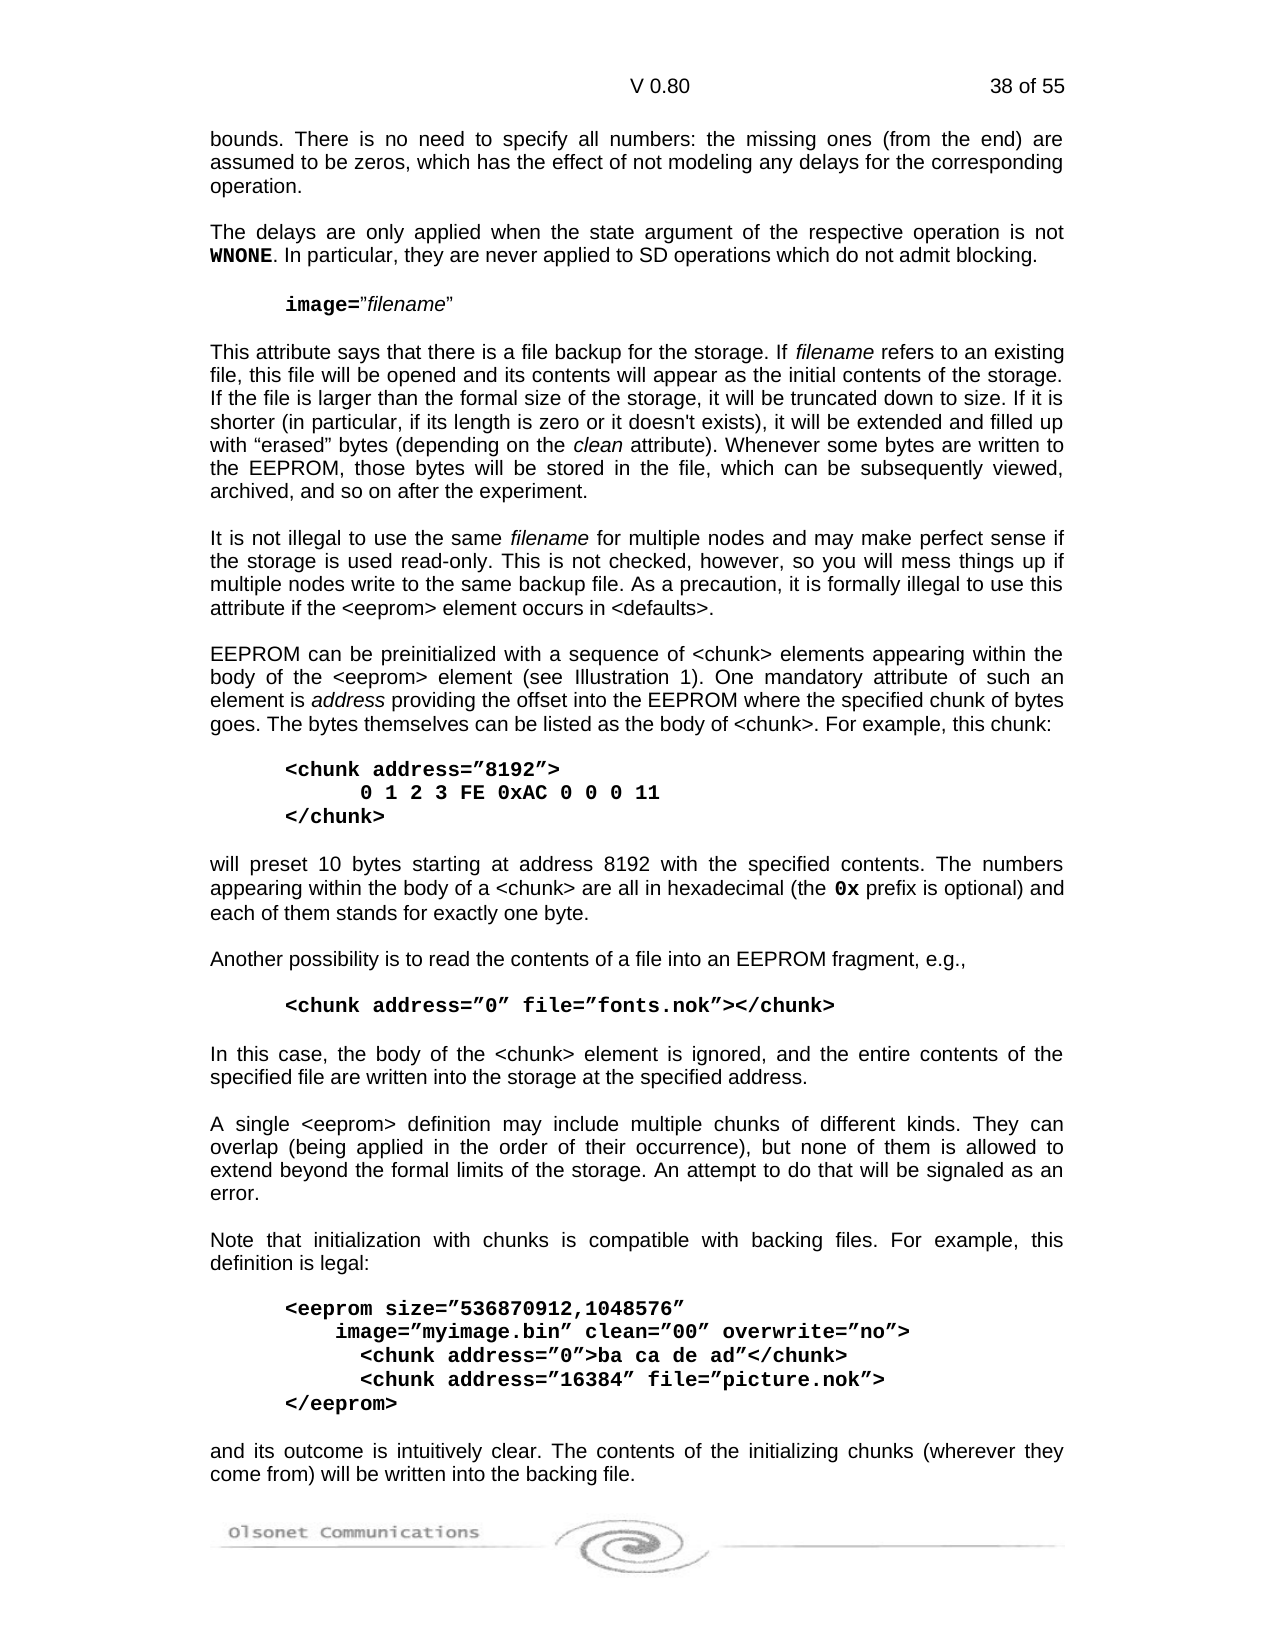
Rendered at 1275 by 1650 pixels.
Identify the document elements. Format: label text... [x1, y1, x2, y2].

text <eeprom size=”536870912,1048576” [210, 1298, 1065, 1322]
text In this case, the body of the <chunk> element is ignored, and the entire contents of the specified file are written into the storage at the specified address. [210, 1042, 1065, 1089]
text <chunk address=”16384” file=”picture.nok”> [210, 1369, 1065, 1392]
picture [210, 1504, 1065, 1596]
text Another possibility is to read the contents of a file into an EEPROM fragment, e.g., [210, 948, 1065, 971]
text </chunk> [210, 806, 1065, 829]
text will preset 10 bytes starting at address 8192 with the specified contents. The numbers appearing within the body of a <chunk> are all in hexadecimal (the 0x prefix is optional) and each of them stands for exactly one byte. [210, 853, 1065, 924]
text <chunk address=”0”>ba ca de ad”</chunk> [210, 1345, 1065, 1369]
text Note that initialization with chunks is compatible with backing files. For example, this definition is legal: [210, 1228, 1065, 1275]
text The delays are only applied when the state argument of the respective operation is not WNONE. In particular, they are never applied to SD operations which do not admit blocking. [210, 221, 1065, 269]
text 0 1 2 3 FE 0xAC 0 0 0 11 [210, 782, 1065, 806]
text It is not illegal to use the same filename for multiple nodes and may make perfect sense if the storage is used read-only. This is not checked, however, so you will mess things up if multiple nodes write to the same backup file. As a precaution, it is formally illegal to use this attribute if the <eeprom> element occurs in <defaults>. [210, 526, 1065, 619]
text image=”myimage.bin” clean=”00” overwrite=”no”> [210, 1322, 1065, 1345]
text EEPROM can be preinitialized with a sequence of <chunk> elements appearing within the body of the <eeprom> element (see Illustration 1). One mandatory attribute of such an element is address providing the offset into the EEPROM where the specified chunk of bytes goes. The bytes themselves can be listed as the body of <chunk>. For example, this chunk: [210, 642, 1065, 735]
text This attribute says that there is a file backup for the storage. If filename refers to an existing file, this file will be opened and its contents will appear as the initial contents of the storage. If the file is larger than the formal size of the storage, it will be truncated down to size. If it is shorter (in particular, if its length is zero or it doesn't exists), it will be extended and filled up with “erased” bytes (depending on the clean attribute). Whenever some bytes are written to the EEPROM, those bytes will be stored in the file, which can be subsequently viewed, archived, and so on after the experiment. [210, 341, 1065, 503]
text image=”filename” [210, 292, 1065, 317]
text bounds. There is no need to specify all numbers: the missing ones (from the end) are assumed to be zeros, which has the effect of not modeling any delays for the corresponding operation. [210, 128, 1065, 197]
text <chunk address=”8192”> [210, 759, 1065, 782]
text <chunk address=”0” file=”fonts.nok”></chunk> [210, 994, 1065, 1019]
text and its outcome is intuitively clear. The contents of the initializing chunks (wherever they come from) will be written into the backing file. [210, 1439, 1065, 1486]
text A single <eeprom> definition may include multiple chunks of different kinds. They can overlap (being applied in the order of their occurrence), but none of them is allowed to extend beyond the formal limits of the storage. An attempt to do that will be signaled as an error. [210, 1112, 1065, 1205]
text </eeprom> [210, 1392, 1065, 1416]
